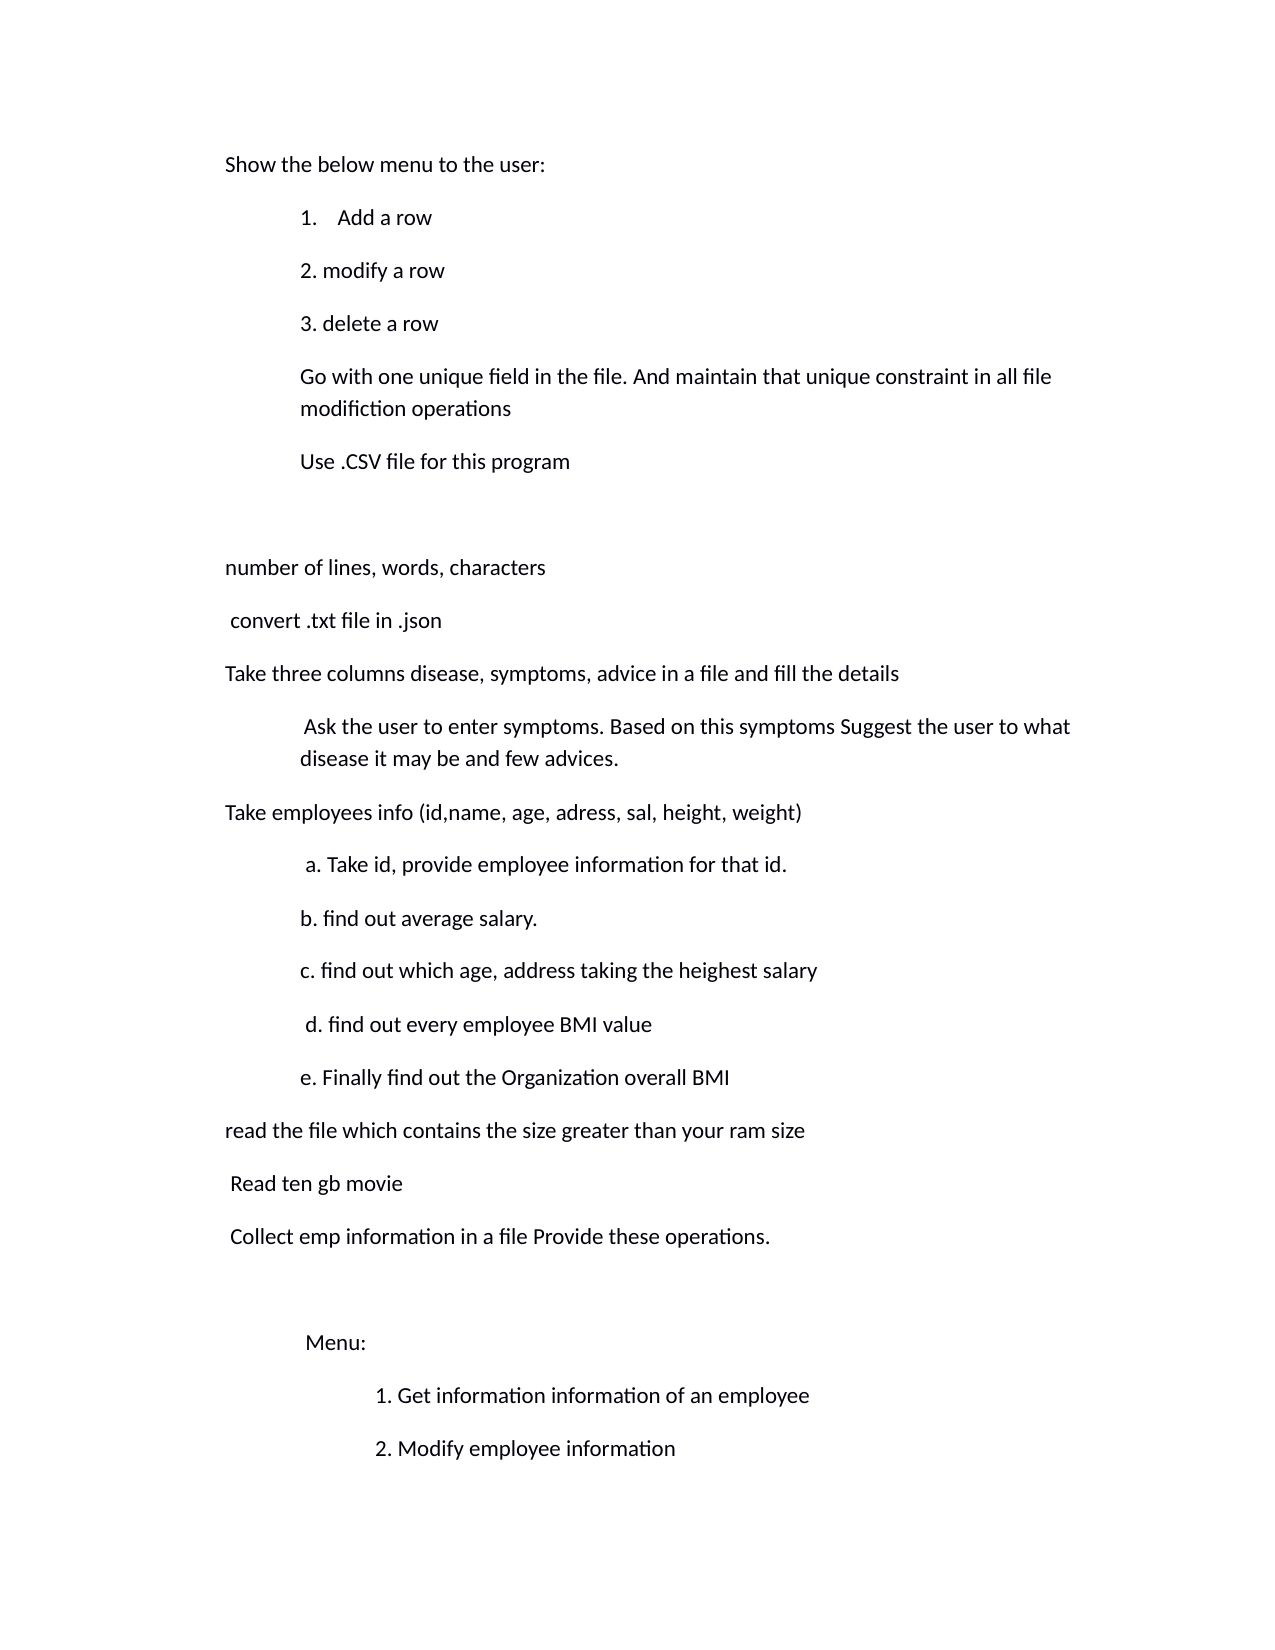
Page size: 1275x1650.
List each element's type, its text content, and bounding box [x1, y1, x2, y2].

list Read ten gb movie [225, 1169, 1125, 1197]
list convert .txt file in .json [225, 606, 1125, 634]
text a. Take id, provide employee information for that id. [150, 851, 1125, 879]
text Go with one unique field in the file. And maintain that unique constraint in all file modifiction operations [300, 362, 1125, 422]
text Menu: [150, 1328, 1125, 1356]
list read the file which contains the size greater than your ram size [225, 1116, 1125, 1144]
list Add a row [300, 203, 1125, 231]
text 2. modify a row [150, 256, 1125, 284]
text 2. Modify employee information [150, 1434, 1125, 1462]
list number of lines, words, characters [225, 553, 1125, 581]
list Show the below menu to the user: [225, 150, 1125, 178]
text 3. delete a row [150, 309, 1125, 337]
list Collect emp information in a file Provide these operations. [225, 1222, 1125, 1250]
text c. find out which age, address taking the heighest salary [150, 957, 1125, 985]
list Take three columns disease, symptoms, advice in a file and fill the details [225, 659, 1125, 687]
list Take employees info (id,name, age, adress, sal, height, weight) [225, 798, 1125, 826]
text b. find out average salary. [150, 904, 1125, 932]
text Use .CSV file for this program [150, 447, 1125, 475]
text d. find out every employee BMI value [150, 1010, 1125, 1038]
text Ask the user to enter symptoms. Based on this symptoms Suggest the user to what disease it may be and few advices. [300, 712, 1125, 773]
text e. Finally find out the Organization overall BMI [150, 1063, 1125, 1091]
text 1. Get information information of an employee [150, 1381, 1125, 1409]
